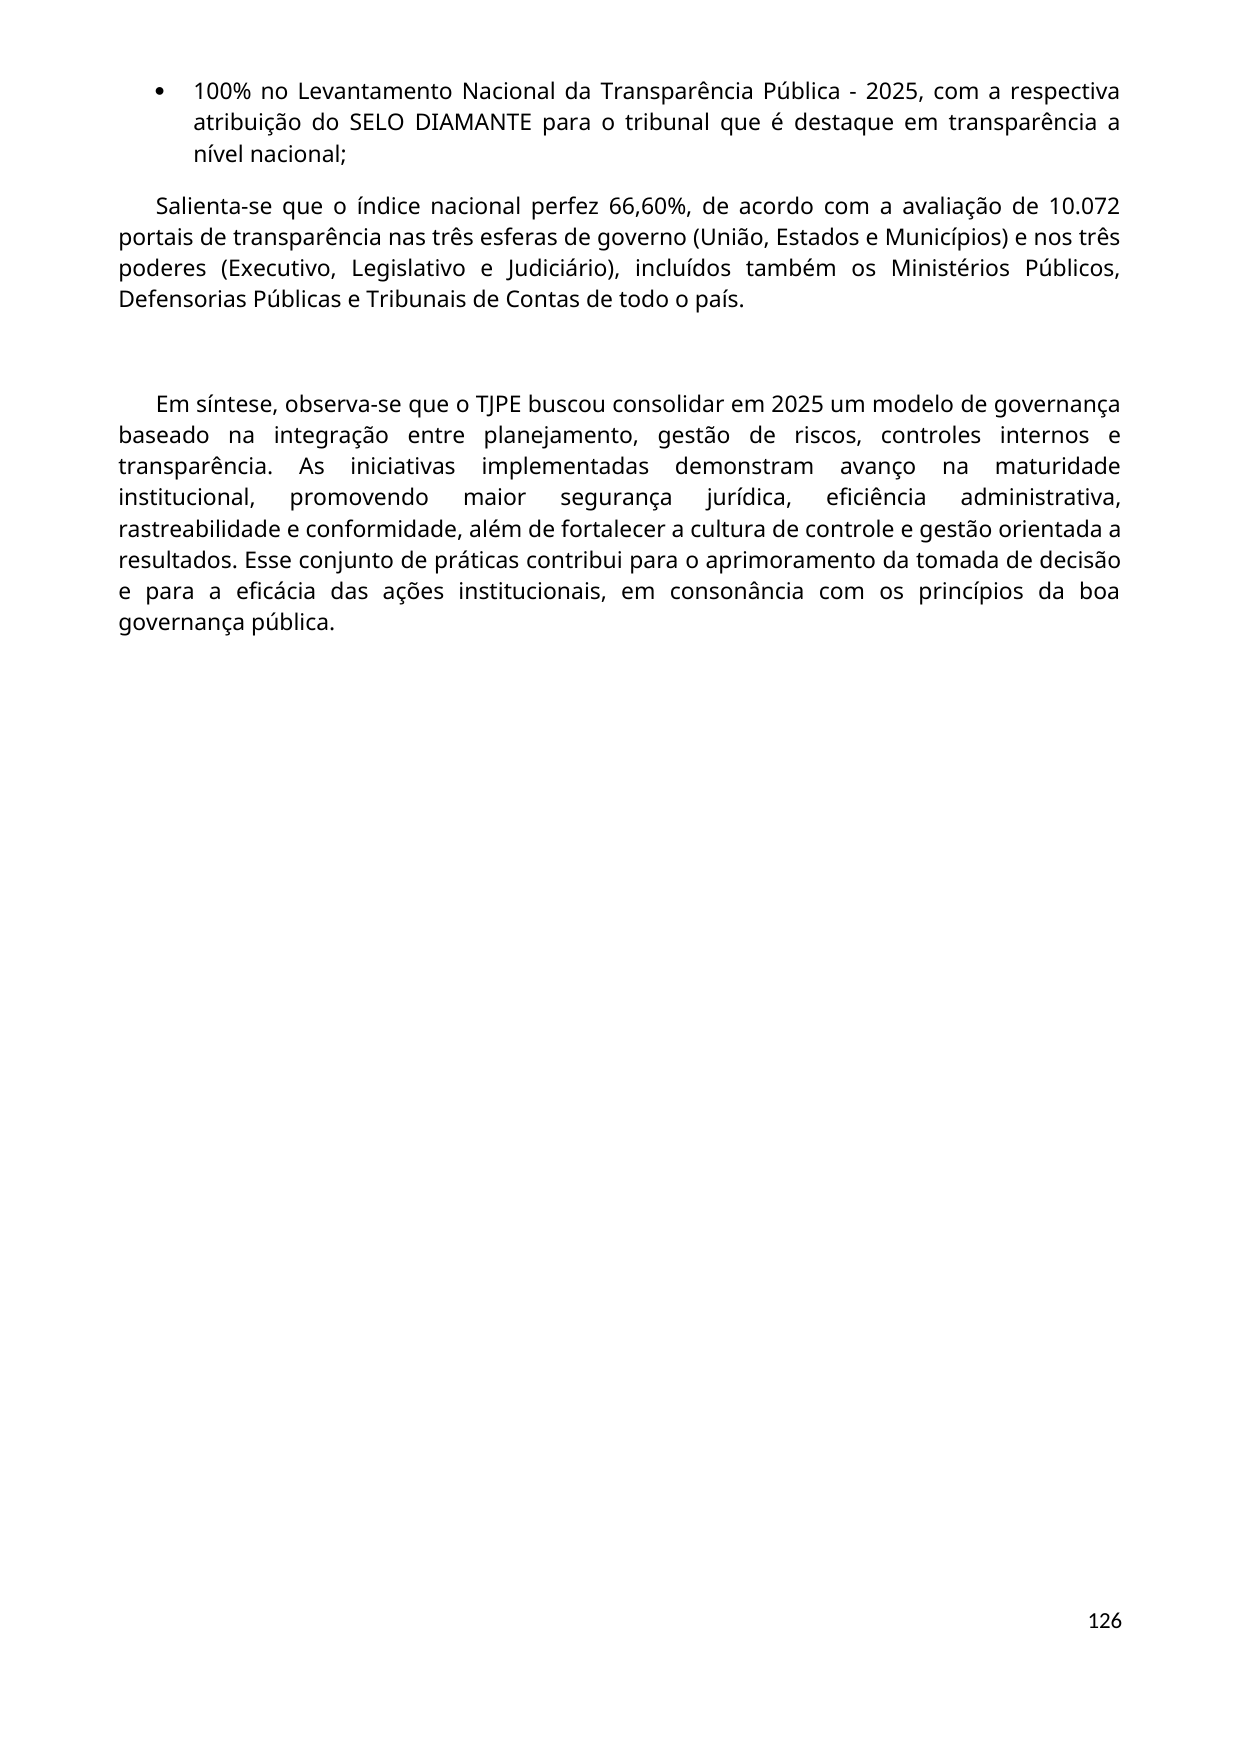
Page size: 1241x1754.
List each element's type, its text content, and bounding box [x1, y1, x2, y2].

text Salienta-se que o índice nacional perfez 66,60%, de acordo com a avaliação de 10.072 portais de transparência nas três esferas de governo (União, Estados e Municípios) e nos três poderes (Executivo, Legislativo e Judiciário), incluídos também os Ministérios Públicos, Defensorias Públicas e Tribunais de Contas de todo o país. [118, 189, 1122, 314]
text Em síntese, observa-se que o TJPE buscou consolidar em 2025 um modelo de governança baseado na integração entre planejamento, gestão de riscos, controles internos e transparência. As iniciativas implementadas demonstram avanço na maturidade institucional, promovendo maior segurança jurídica, eficiência administrativa, rastreabilidade e conformidade, além de fortalecer a cultura de controle e gestão orientada a resultados. Esse conjunto de práticas contribui para o aprimoramento da tomada de decisão e para a eficácia das ações institucionais, em consonância com os princípios da boa governança pública. [118, 387, 1122, 637]
list 100% no Levantamento Nacional da Transparência Pública - 2025, com a respectiva atribuição do SELO DIAMANTE para o tribunal que é destaque em transparência a nível nacional; [156, 75, 1122, 169]
